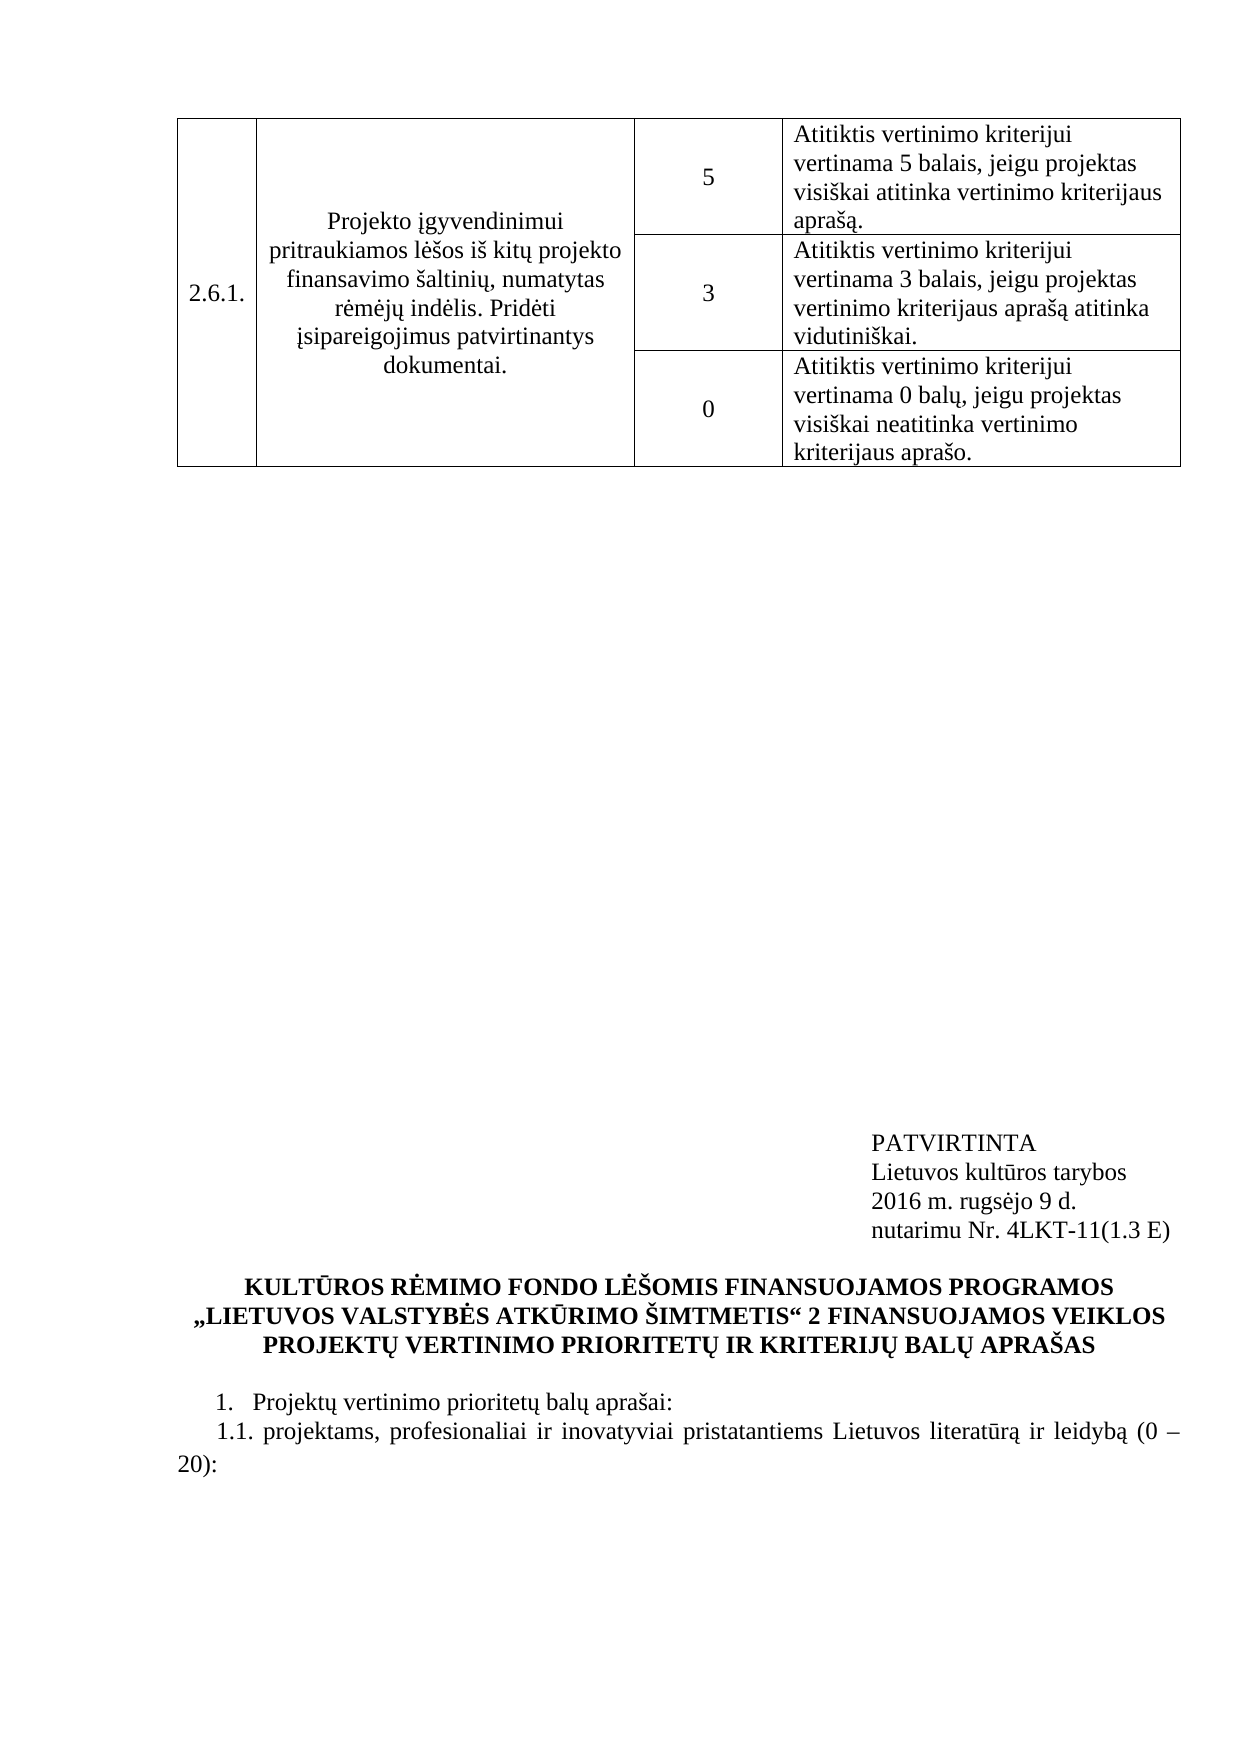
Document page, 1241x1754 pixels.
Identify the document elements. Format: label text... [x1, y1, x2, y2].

text 1.1. projektams, profesionaliai ir inovatyviai pristatantiems Lietuvos literatūrą ir leidybą (0 – 20): [177, 1416, 1181, 1478]
table_cell 0 [635, 351, 782, 466]
text Lietuvos kultūros tarybos [177, 1157, 1181, 1186]
table_cell Atitiktis vertinimo kriterijui vertinama 5 balais, jeigu projektas visiškai atitinka vertinimo kriterijaus aprašą. [783, 119, 1180, 234]
table_cell 2.6.1. [178, 119, 256, 466]
table_cell Projekto įgyvendinimui pritraukiamos lėšos iš kitų projekto finansavimo šaltinių, numatytas rėmėjų indėlis. Pridėti įsipareigojimus patvirtinantys dokumentai. [257, 119, 634, 466]
text KULTŪROS RĖMIMO FONDO LĖŠOMIS FINANSUOJAMOS PROGRAMOS „LIETUVOS VALSTYBĖS ATKŪRIMO ŠIMTMETIS“ 2 FINANSUOJAMOS VEIKLOS PROJEKTŲ VERTINIMO PRIORITETŲ IR KRITERIJŲ BALŲ APRAŠAS [177, 1272, 1181, 1358]
table_cell Atitiktis vertinimo kriterijui vertinama 3 balais, jeigu projektas vertinimo kriterijaus aprašą atitinka vidutiniškai. [783, 235, 1180, 350]
text 2016 m. rugsėjo 9 d. [871, 1186, 1181, 1215]
table_cell 5 [635, 119, 782, 234]
text PATVIRTINTA [177, 1128, 1181, 1157]
text nutarimu Nr. 4LKT-11(1.3 E) [871, 1215, 1181, 1243]
table_cell Atitiktis vertinimo kriterijui vertinama 0 balų, jeigu projektas visiškai neatitinka vertinimo kriterijaus aprašo. [783, 351, 1180, 466]
table_cell 3 [635, 235, 782, 350]
text 1. Projektų vertinimo prioritetų balų aprašai: [215, 1387, 1181, 1416]
